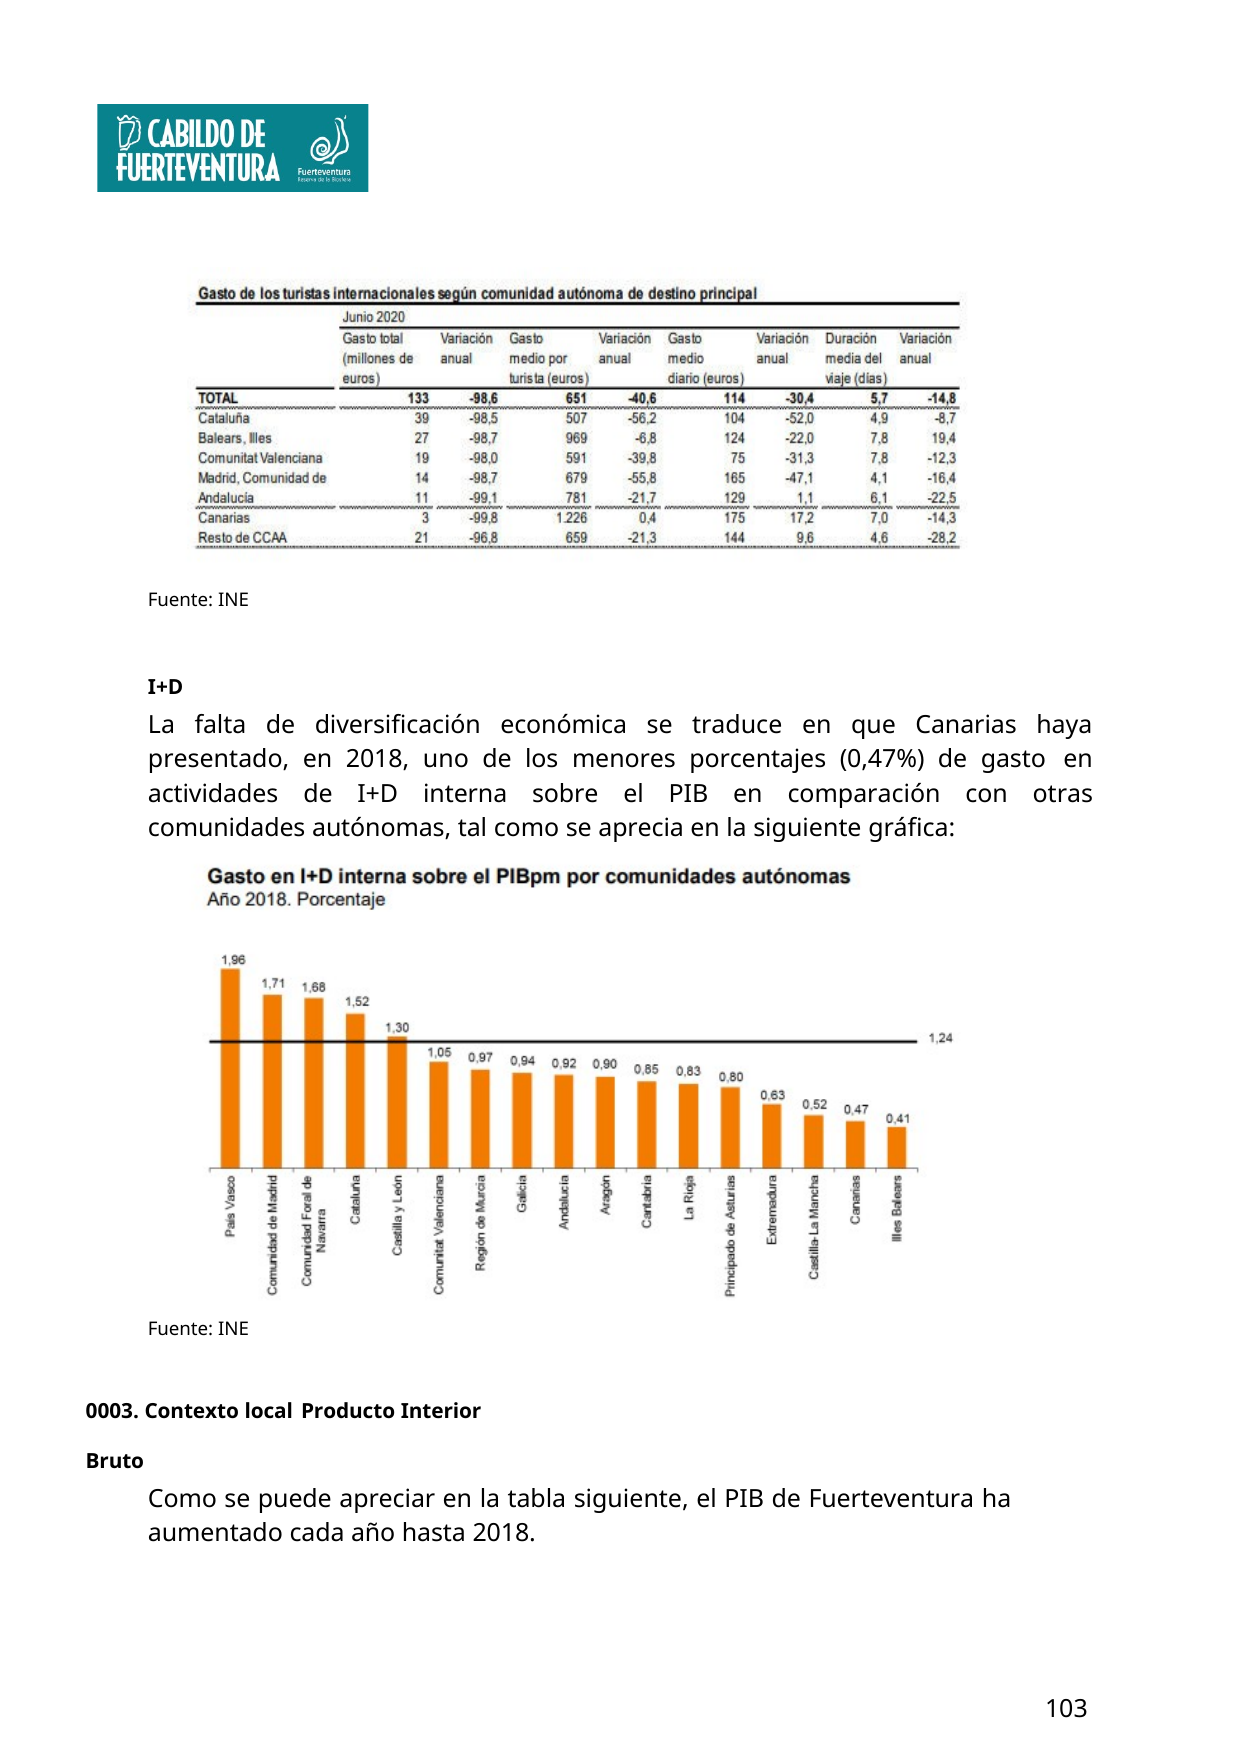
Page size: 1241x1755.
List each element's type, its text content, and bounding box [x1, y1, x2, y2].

text La falta de diversificación económica se traduce en que Canarias haya presentado, en 2018, uno de los menores porcentajes (0,47%) de gasto en actividades de I+D interna sobre el PIB en comparación con otras comunidades autónomas, tal como se aprecia en la siguiente gráfica: [148, 707, 1093, 843]
text Fuente: INE [148, 589, 1105, 610]
text Fuente: INE [148, 1315, 1105, 1340]
text Como se puede apreciar en la tabla siguiente, el PIB de Fuerteventura ha aumentado cada año hasta 2018. [148, 1481, 1093, 1549]
subtitle 0003. Contexto local Producto Interior Bruto [85, 1375, 489, 1475]
subtitle I+D [148, 672, 1105, 701]
